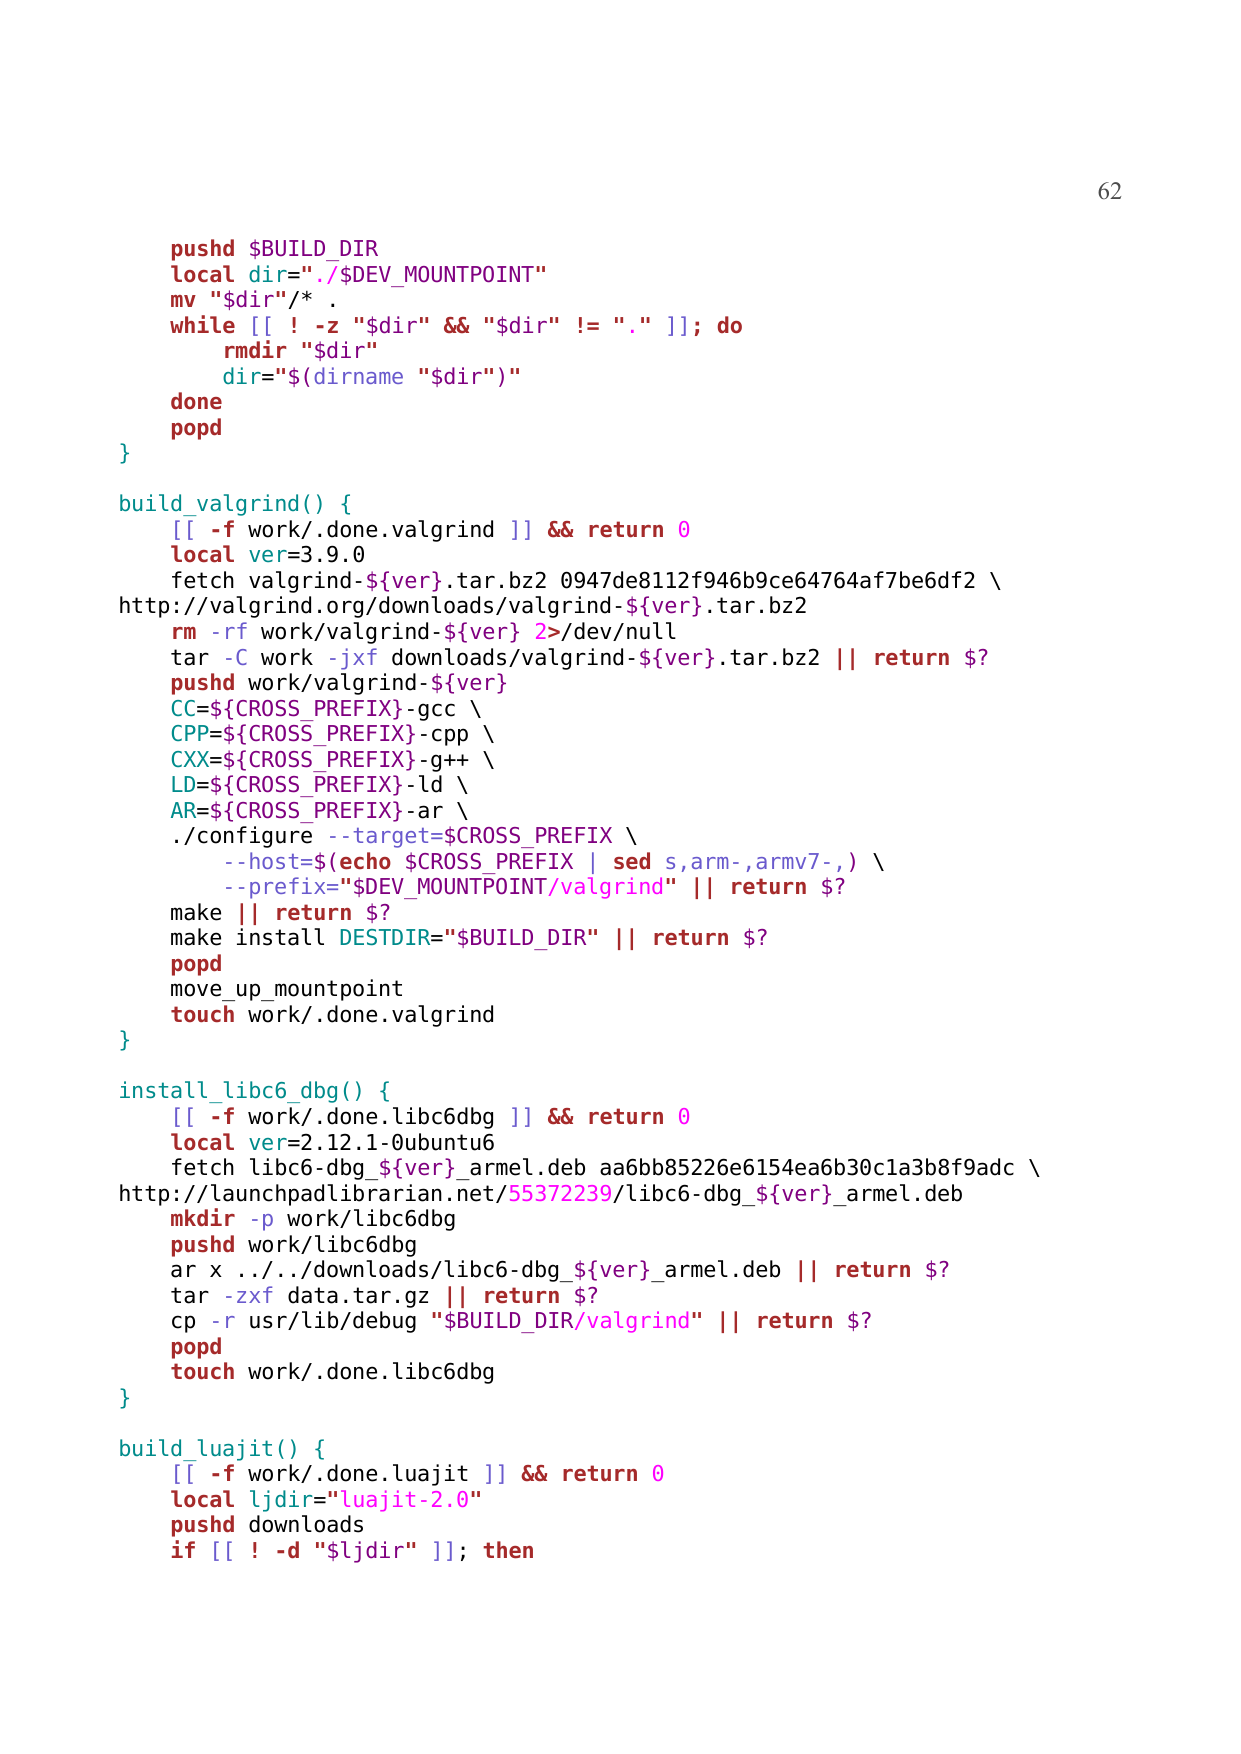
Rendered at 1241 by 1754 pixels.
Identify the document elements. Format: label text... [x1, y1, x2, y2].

text pushd downloads [118, 1512, 1122, 1538]
text } [118, 440, 1122, 466]
text make || return $? [118, 900, 1122, 925]
text make install DESTDIR="$BUILD_DIR" || return $? [118, 925, 1122, 951]
text fetch libc6-dbg_${ver}_armel.deb aa6bb85226e6154ea6b30c1a3b8f9adc \ [118, 1155, 1122, 1180]
text dir="$(dirname "$dir")" [118, 364, 1122, 389]
text move_up_mountpoint [118, 976, 1122, 1002]
text popd [118, 1333, 1122, 1359]
text local dir="./$DEV_MOUNTPOINT" [118, 262, 1122, 287]
text LD=${CROSS_PREFIX}-ld \ [118, 772, 1122, 798]
text local ver=2.12.1-0ubuntu6 [118, 1129, 1122, 1155]
text http://valgrind.org/downloads/valgrind-${ver}.tar.bz2 [118, 593, 1122, 619]
text popd [118, 415, 1122, 440]
text pushd $BUILD_DIR [118, 236, 1122, 262]
text tar -zxf data.tar.gz || return $? [118, 1282, 1122, 1308]
text AR=${CROSS_PREFIX}-ar \ [118, 798, 1122, 823]
text cp -r usr/lib/debug "$BUILD_DIR/valgrind" || return $? [118, 1308, 1122, 1333]
text [[ -f work/.done.luajit ]] && return 0 [118, 1461, 1122, 1487]
text tar -C work -jxf downloads/valgrind-${ver}.tar.bz2 || return $? [118, 644, 1122, 670]
text mkdir -p work/libc6dbg [118, 1206, 1122, 1231]
text CC=${CROSS_PREFIX}-gcc \ [118, 696, 1122, 721]
text local ljdir="luajit-2.0" [118, 1487, 1122, 1512]
text pushd work/libc6dbg [118, 1231, 1122, 1257]
text touch work/.done.valgrind [118, 1002, 1122, 1027]
text --host=$(echo $CROSS_PREFIX | sed s,arm-,armv7-,) \ [118, 849, 1122, 874]
text [[ -f work/.done.valgrind ]] && return 0 [118, 517, 1122, 542]
text ./configure --target=$CROSS_PREFIX \ [118, 823, 1122, 849]
text done [118, 389, 1122, 415]
text build_luajit() { [118, 1436, 1122, 1461]
text CPP=${CROSS_PREFIX}-cpp \ [118, 721, 1122, 747]
text ar x ../../downloads/libc6-dbg_${ver}_armel.deb || return $? [118, 1257, 1122, 1282]
text install_libc6_dbg() { [118, 1078, 1122, 1104]
text fetch valgrind-${ver}.tar.bz2 0947de8112f946b9ce64764af7be6df2 \ [118, 568, 1122, 593]
text while [[ ! -z "$dir" && "$dir" != "." ]]; do [118, 313, 1122, 338]
text pushd work/valgrind-${ver} [118, 670, 1122, 696]
text } [118, 1027, 1122, 1053]
text touch work/.done.libc6dbg [118, 1359, 1122, 1384]
text [[ -f work/.done.libc6dbg ]] && return 0 [118, 1104, 1122, 1129]
text --prefix="$DEV_MOUNTPOINT/valgrind" || return $? [118, 874, 1122, 900]
text mv "$dir"/* . [118, 287, 1122, 313]
text rm -rf work/valgrind-${ver} 2>/dev/null [118, 619, 1122, 644]
text if [[ ! -d "$ljdir" ]]; then [118, 1538, 1122, 1563]
text local ver=3.9.0 [118, 542, 1122, 568]
text http://launchpadlibrarian.net/55372239/libc6-dbg_${ver}_armel.deb [118, 1180, 1122, 1206]
text rmdir "$dir" [118, 338, 1122, 364]
text CXX=${CROSS_PREFIX}-g++ \ [118, 747, 1122, 772]
text popd [118, 951, 1122, 976]
text } [118, 1384, 1122, 1410]
text build_valgrind() { [118, 491, 1122, 517]
